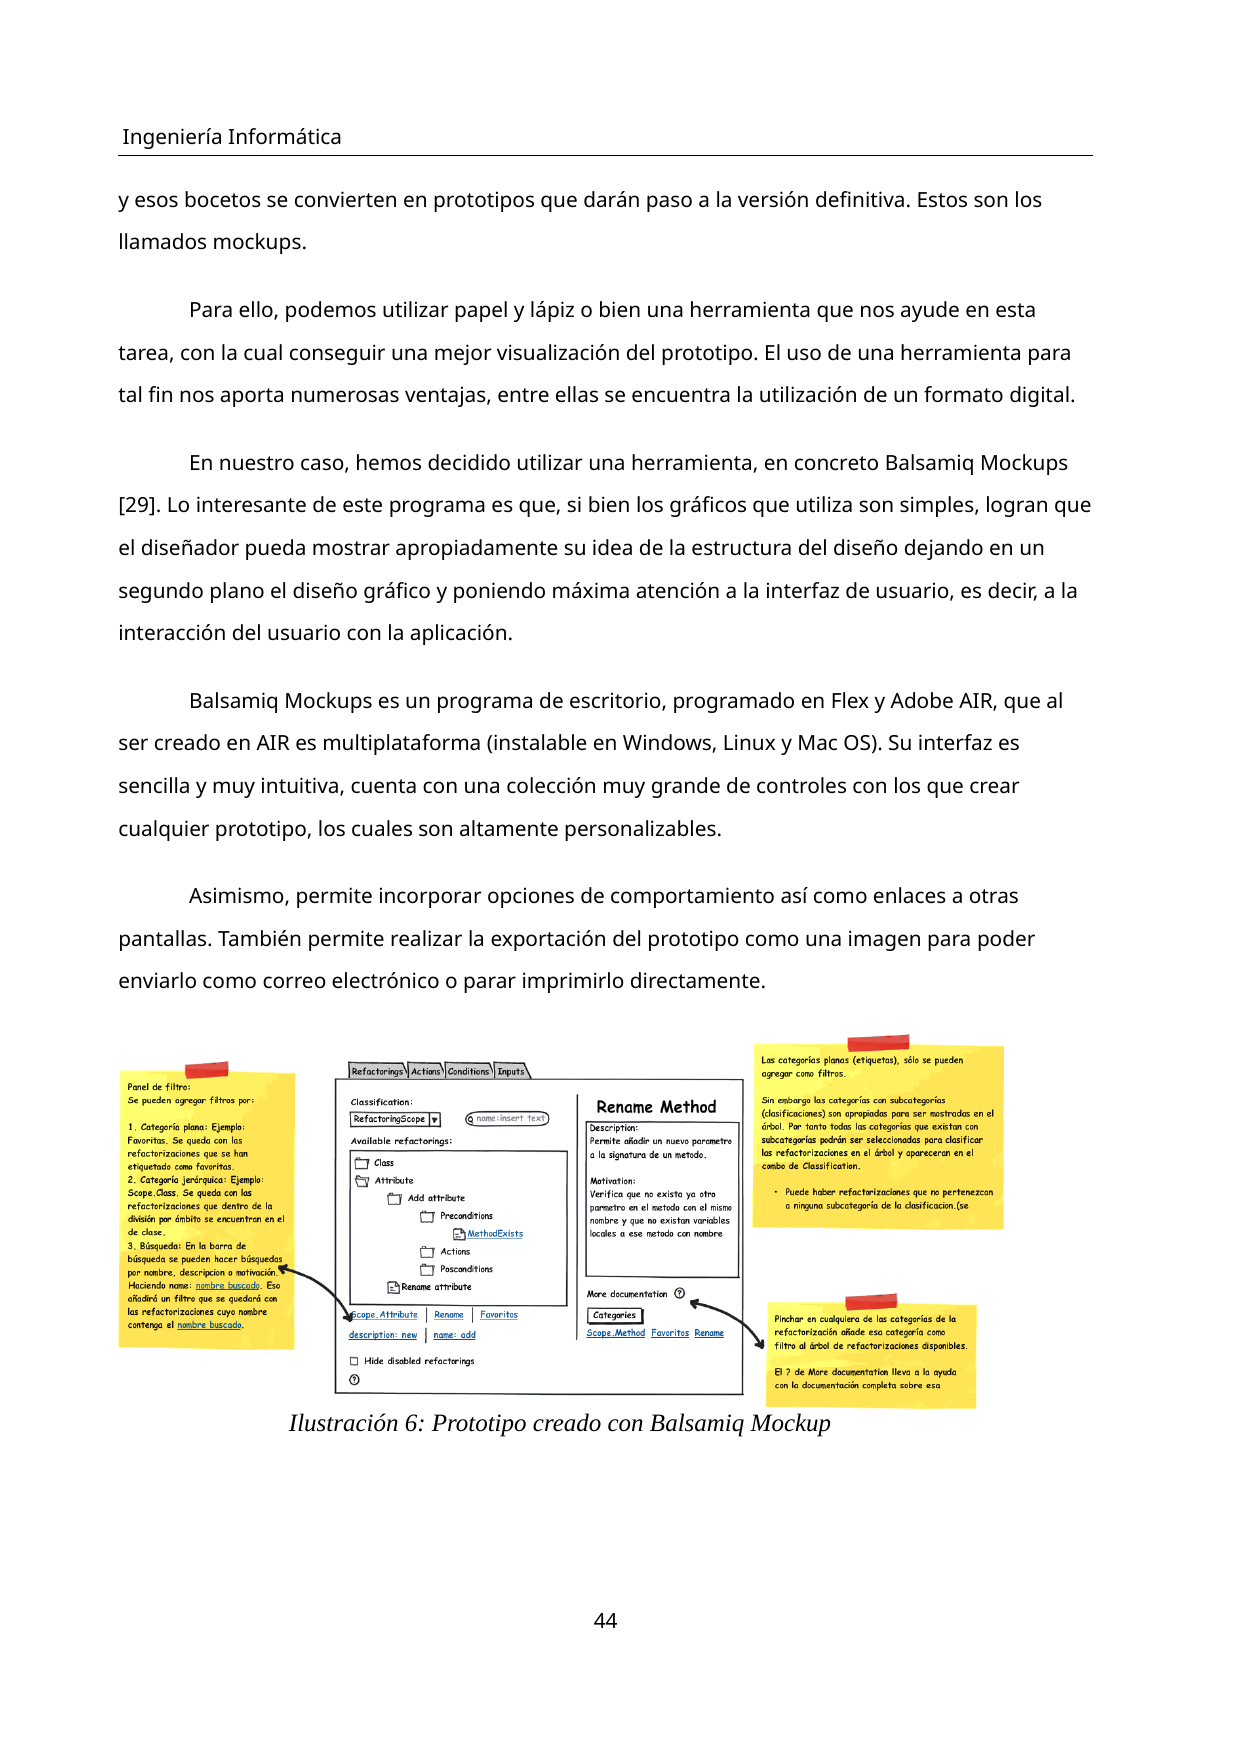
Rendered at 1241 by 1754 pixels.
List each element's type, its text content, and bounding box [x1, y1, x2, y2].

text Asimismo, permite incorporar opciones de comportamiento así como enlaces a otras pantallas. También permite realizar la exportación del prototipo como una imagen para poder enviarlo como correo electrónico o parar imprimirlo directamente. [118, 881, 1093, 995]
picture [118, 1034, 1005, 1409]
text En nuestro caso, hemos decidido utilizar una herramienta, en concreto Balsamiq Mockups [29]. Lo interesante de este programa es que, si bien los gráficos que utiliza son simples, logran que el diseñador pueda mostrar apropiadamente su idea de la estructura del diseño dejando en un segundo plano el diseño gráfico y poniendo máxima atención a la interfaz de usuario, es decir, a la interacción del usuario con la aplicación. [118, 448, 1093, 647]
text y esos bocetos se convierten en prototipos que darán paso a la versión definitiva. Estos son los llamados mockups. [118, 185, 1093, 256]
text Ilustración 6: Prototipo creado con Balsamiq Mockup [118, 1409, 1004, 1437]
text Para ello, podemos utilizar papel y lápiz o bien una herramienta que nos ayude en esta tarea, con la cual conseguir una mejor visualización del prototipo. El uso de una herramienta para tal fin nos aporta numerosas ventajas, entre ellas se encuentra la utilización de un formato digital. [118, 295, 1093, 409]
text Balsamiq Mockups es un programa de escritorio, programado en Flex y Adobe AIR, que al ser creado en AIR es multiplataforma (instalable en Windows, Linux y Mac OS). Su interfaz es sencilla y muy intuitiva, cuenta con una colección muy grande de controles con los que crear cualquier prototipo, los cuales son altamente personalizables. [118, 686, 1093, 842]
